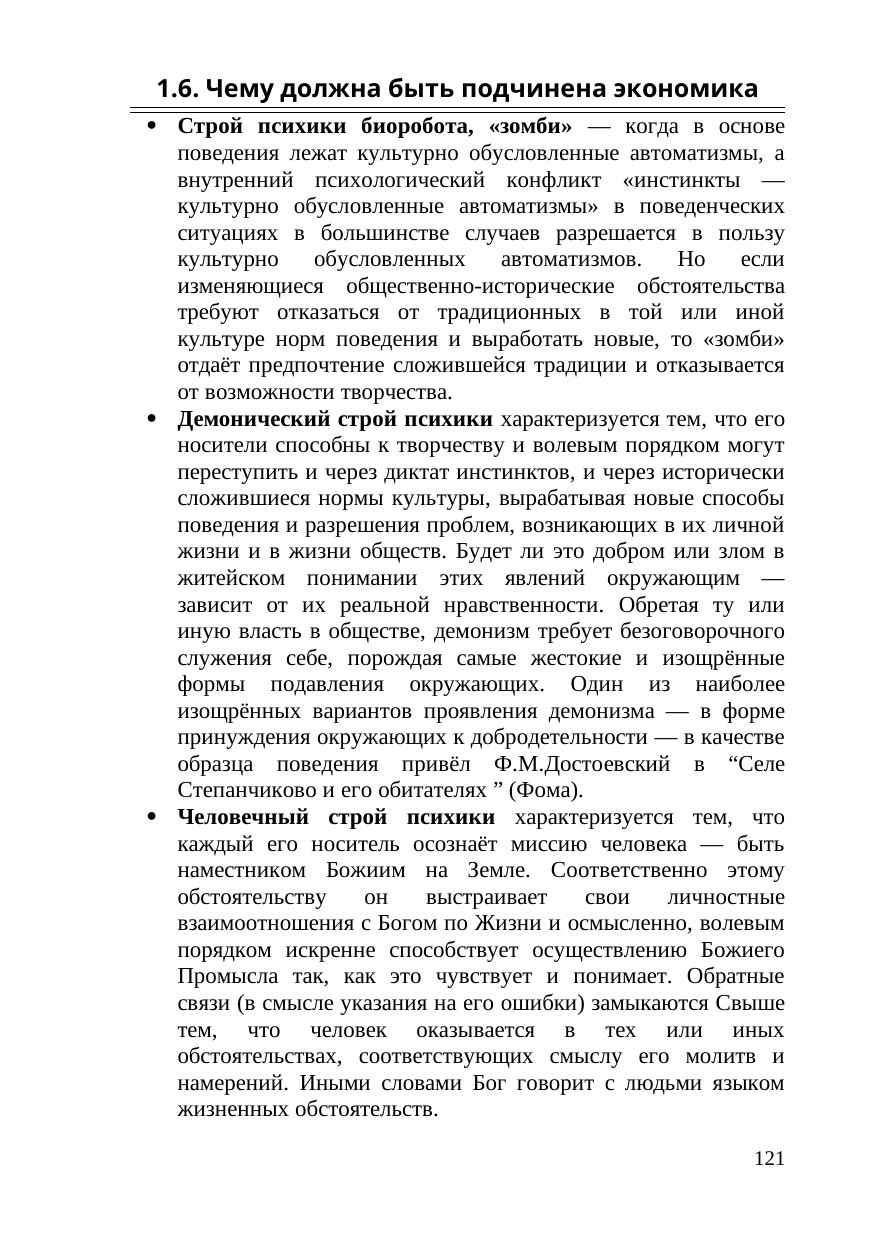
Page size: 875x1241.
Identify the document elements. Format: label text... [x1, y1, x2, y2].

list Строй психики биоробота, «зомби» — когда в основе поведения лежат культурно обусловленные автоматизмы, а внутренний психологический конфликт «инстинкты — культурно обусловленные автоматизмы» в поведенческих ситуациях в большинстве случаев разрешается в пользу культурно обусловленных автоматизмов. Но если изменяющиеся общественно-исторические обстоятельства требуют отказаться от традиционных в той или иной культуре норм поведения и выработать новые, то «зомби» отдаёт предпочтение сложившейся традиции и отказывается от возможности творчества. [148, 113, 785, 404]
list Демонический строй психики характеризуется тем, что его носители способны к творчеству и волевым порядком могут переступить и через диктат инстинктов, и через исторически сложившиеся нормы культуры, вырабатывая новые способы поведения и разрешения проблем, возникающих в их личной жизни и в жизни обществ. Будет ли это добром или злом в житейском понимании этих явлений окружающим — зависит от их реальной нравственности. Обретая ту или иную власть в обществе, демонизм требует безоговорочного служения себе, порождая самые жестокие и изощрённые формы подавления окружающих. Один из наиболее изощрённых вариантов проявления демонизма — в форме принуждения окружающих к добродетельности — в качестве образца поведения привёл Ф.М.Досто­евский в “Селе Степанчиково и его обитателях ” (Фома). [148, 404, 785, 803]
list Человечный строй психики характеризуется тем, что каждый его носитель осознаёт миссию человека — быть наместником Божиим на Земле. Соответственно этому обстоятельству он выстраивает свои личностные взаимоотношения с Богом по Жизни и осмысленно, волевым порядком искренне способствует осуществлению Божиего Промысла так, как это чувствует и понимает. Обратные связи (в смысле указания на его ошибки) замыкаются Свыше тем, что человек оказывается в тех или иных обстоятельствах, соответствующих смыслу его молитв и намерений. Иными словами Бог говорит с людьми языком жизненных обстоятельств. [148, 803, 785, 1122]
